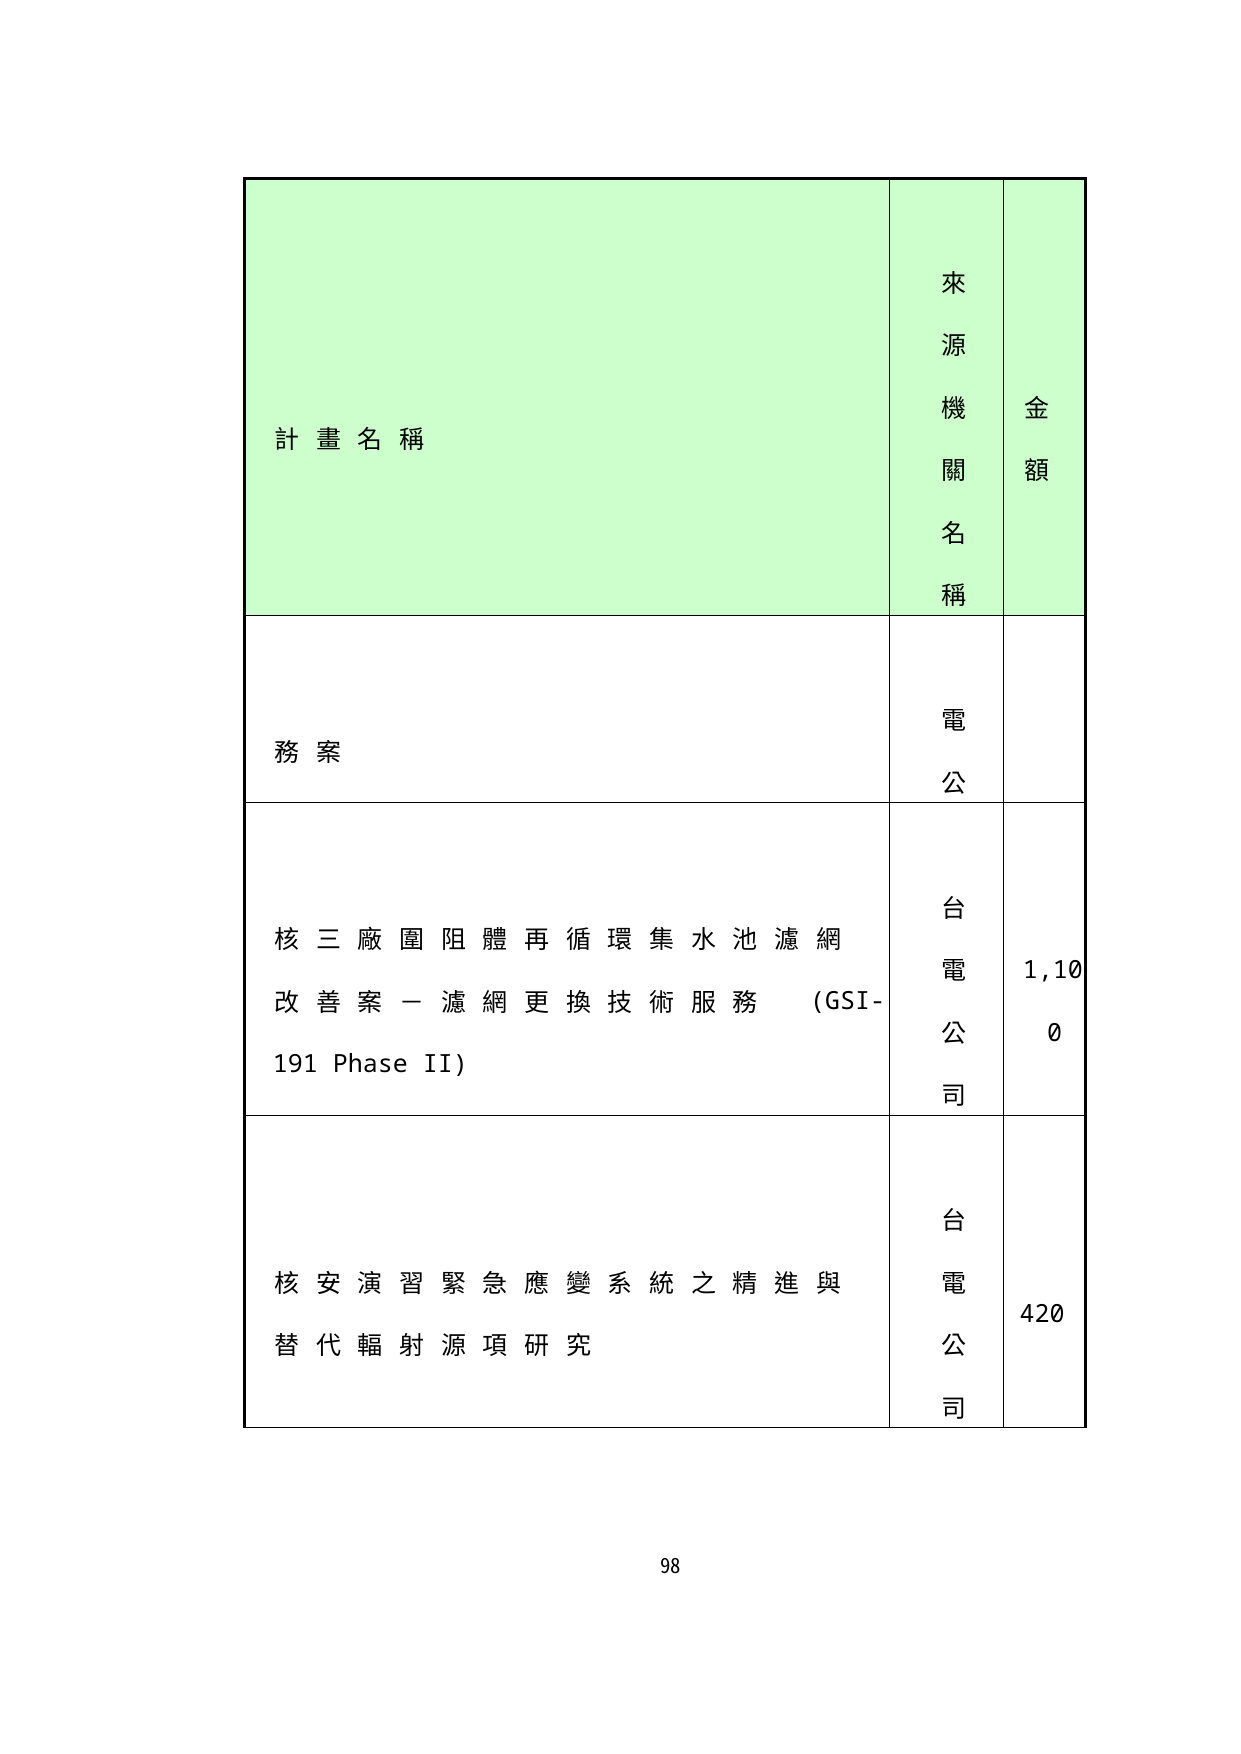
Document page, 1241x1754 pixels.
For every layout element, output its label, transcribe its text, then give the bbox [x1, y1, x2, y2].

table_cell 台電公司 [890, 1116, 1003, 1427]
table_header 金額 [1004, 180, 1084, 615]
table_cell 核三廠圍阻體再循環集水池濾網改善案－濾網更換技術服務 (GSI-191 Phase II) [246, 803, 889, 1115]
table_cell [1004, 616, 1084, 802]
table_header 來源機關名稱 [890, 180, 1003, 615]
table_cell 核安演習緊急應變系統之精進與替代輻射源項研究 [246, 1116, 889, 1427]
table_cell 務案 [246, 616, 889, 802]
table_cell 台電公司 [890, 616, 1003, 802]
table_header 計畫名稱 [246, 180, 889, 615]
table_cell 420 [1004, 1116, 1084, 1427]
table_cell 台電公司 [890, 803, 1003, 1115]
table_cell 1,100 [1004, 803, 1084, 1115]
